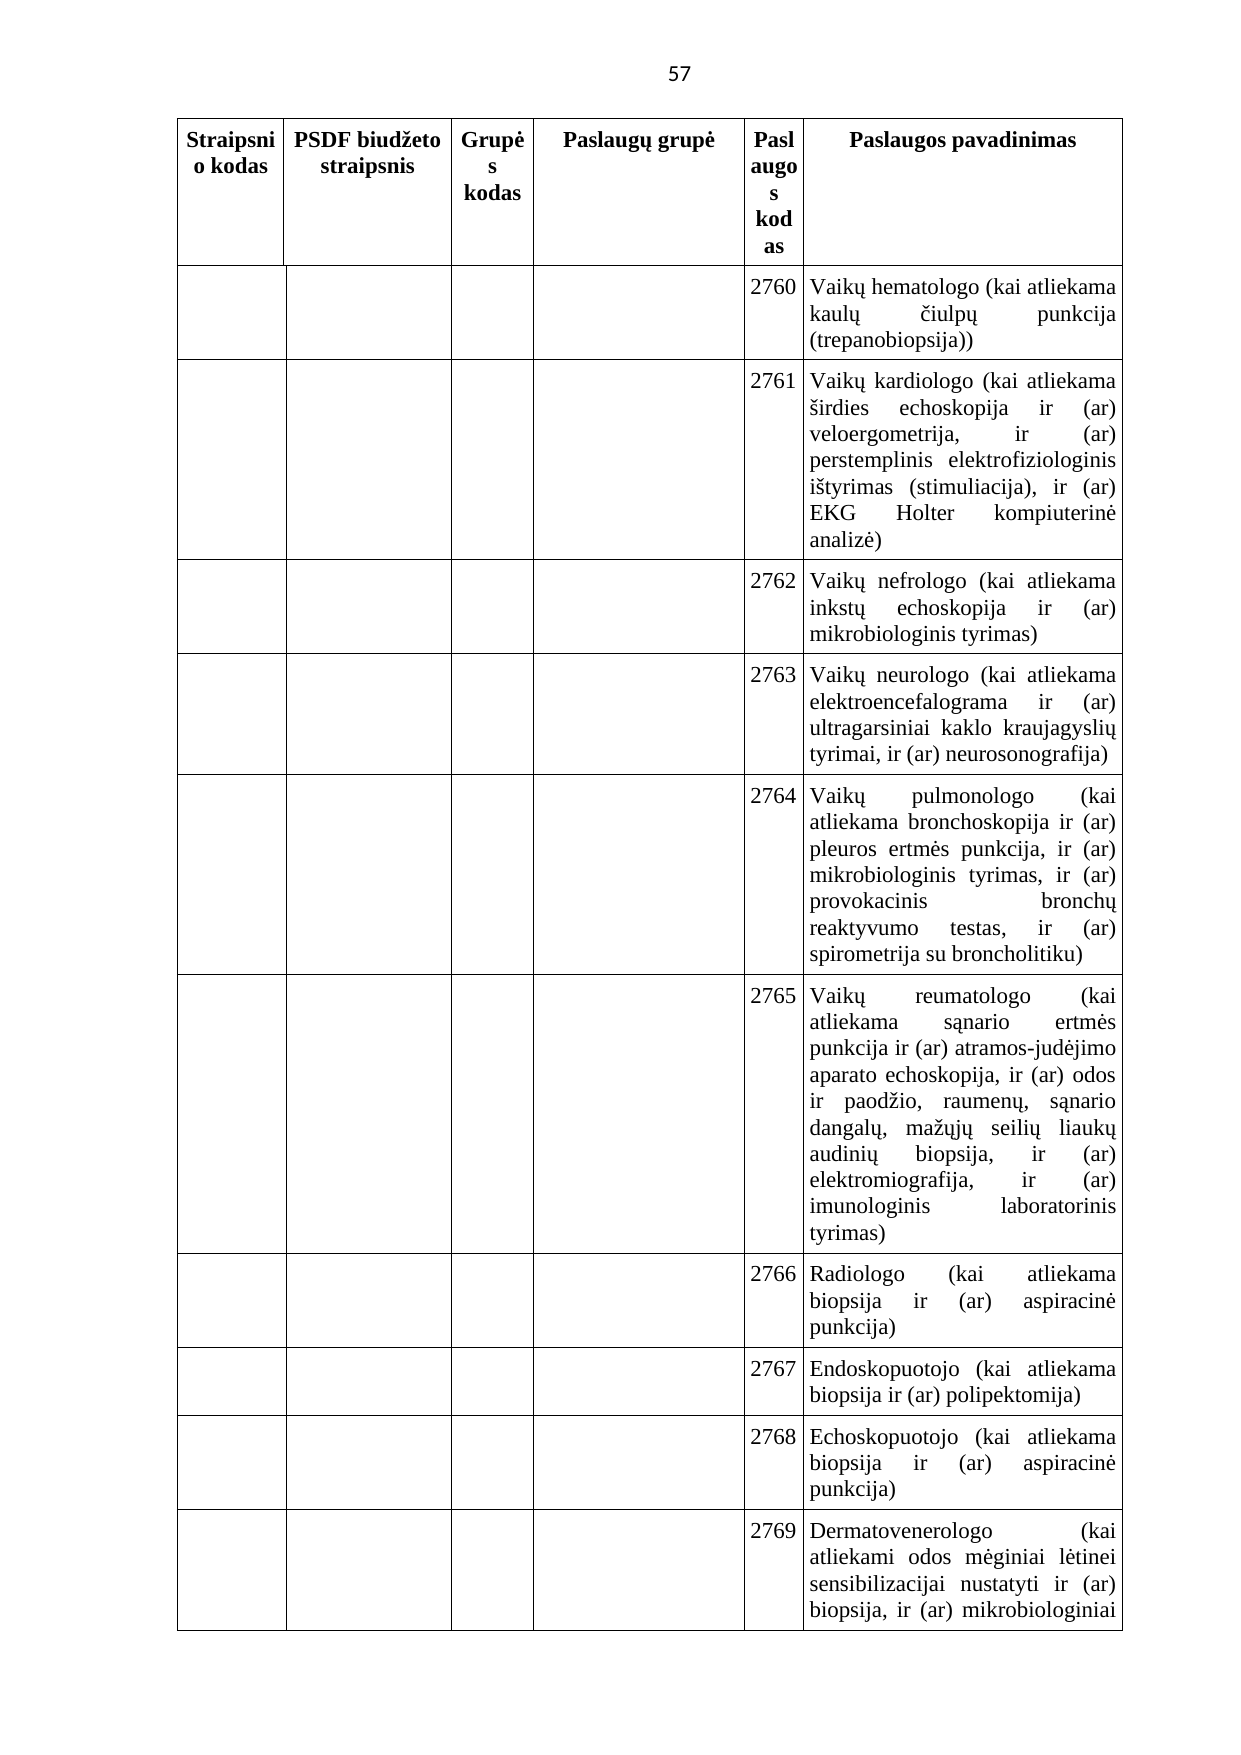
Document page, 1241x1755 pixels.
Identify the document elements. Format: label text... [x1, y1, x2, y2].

table_cell [178, 775, 286, 974]
table_cell 2769 [745, 1510, 803, 1629]
table_cell [534, 1416, 744, 1509]
table_cell [287, 654, 451, 774]
table_cell [452, 654, 533, 774]
table_cell [534, 1348, 744, 1414]
table_cell 2766 [745, 1254, 803, 1347]
table_cell Vaikų pulmonologo (kai atliekama bronchoskopija ir (ar) pleuros ertmės punkcija, ir (ar) mikrobiologinis tyrimas, ir (ar) provokacinis bronchų reaktyvumo testas, ir (ar) spirometrija su broncholitiku) [804, 775, 1122, 974]
table_header Paslaugos pavadinimas [804, 119, 1122, 265]
table_cell 2768 [745, 1416, 803, 1509]
table_cell [287, 1348, 451, 1414]
table_cell [452, 266, 533, 359]
table_cell Vaikų hematologo (kai atliekama kaulų čiulpų punkcija (trepanobiopsija)) [804, 266, 1122, 359]
table_cell [534, 975, 744, 1252]
table_cell [178, 1348, 286, 1414]
table_cell [452, 1510, 533, 1629]
table_cell [534, 560, 744, 653]
table_cell Echoskopuotojo (kai atliekama biopsija ir (ar) aspiracinė punkcija) [804, 1416, 1122, 1509]
table_cell 2762 [745, 560, 803, 653]
table_cell [287, 975, 451, 1252]
table_cell [534, 1510, 744, 1629]
table_cell Vaikų neurologo (kai atliekama elektroencefalograma ir (ar) ultragarsiniai kaklo kraujagyslių tyrimai, ir (ar) neurosonografija) [804, 654, 1122, 774]
table_header PSDF biudžeto straipsnis [284, 119, 451, 265]
table_cell Endoskopuotojo (kai atliekama biopsija ir (ar) polipektomija) [804, 1348, 1122, 1414]
table_cell Radiologo (kai atliekama biopsija ir (ar) aspiracinė punkcija) [804, 1254, 1122, 1347]
table_cell 2765 [745, 975, 803, 1252]
table_cell [287, 1254, 451, 1347]
table_cell [452, 560, 533, 653]
table_cell [452, 360, 533, 559]
table_cell [534, 1254, 744, 1347]
table_cell Dermatovenerologo (kai atliekami odos mėginiai lėtinei sensibilizacijai nustatyti ir (ar) biopsija, ir (ar) mikrobiologiniai [804, 1510, 1122, 1629]
table_cell [178, 1254, 286, 1347]
table_cell [534, 654, 744, 774]
table_cell [452, 775, 533, 974]
table_cell [178, 1416, 286, 1509]
table_cell [178, 360, 286, 559]
table_header Grupės kodas [452, 119, 533, 265]
table_cell 2763 [745, 654, 803, 774]
table_cell [178, 975, 286, 1252]
table_cell [178, 1510, 286, 1629]
table_cell [287, 266, 451, 359]
table_header Paslaugų grupė [534, 119, 744, 265]
table_cell Vaikų kardiologo (kai atliekama širdies echoskopija ir (ar) veloergometrija, ir (ar) perstemplinis elektrofiziologinis ištyrimas (stimuliacija), ir (ar) EKG Holter kompiuterinė analizė) [804, 360, 1122, 559]
table_cell [452, 1254, 533, 1347]
table_header Paslaugos kodas [745, 119, 803, 265]
table_cell [534, 266, 744, 359]
table_cell [534, 775, 744, 974]
table_cell 2764 [745, 775, 803, 974]
table_cell Vaikų reumatologo (kai atliekama sąnario ertmės punkcija ir (ar) atramos-judėjimo aparato echoskopija, ir (ar) odos ir paodžio, raumenų, sąnario dangalų, mažųjų seilių liaukų audinių biopsija, ir (ar) elektromiografija, ir (ar) imunologinis laboratorinis tyrimas) [804, 975, 1122, 1252]
table_header Straipsnio kodas [178, 119, 283, 265]
table_cell [287, 1510, 451, 1629]
table_cell [178, 560, 286, 653]
table_cell [178, 654, 286, 774]
table_cell [287, 360, 451, 559]
table_cell 2760 [745, 266, 803, 359]
table_cell 2761 [745, 360, 803, 559]
table_cell Vaikų nefrologo (kai atliekama inkstų echoskopija ir (ar) mikrobiologinis tyrimas) [804, 560, 1122, 653]
table_cell [452, 1348, 533, 1414]
table_cell [178, 266, 286, 359]
table_cell [534, 360, 744, 559]
table_cell [287, 1416, 451, 1509]
table_cell [287, 560, 451, 653]
table_cell [452, 1416, 533, 1509]
table_cell 2767 [745, 1348, 803, 1414]
table_cell [287, 775, 451, 974]
table_cell [452, 975, 533, 1252]
